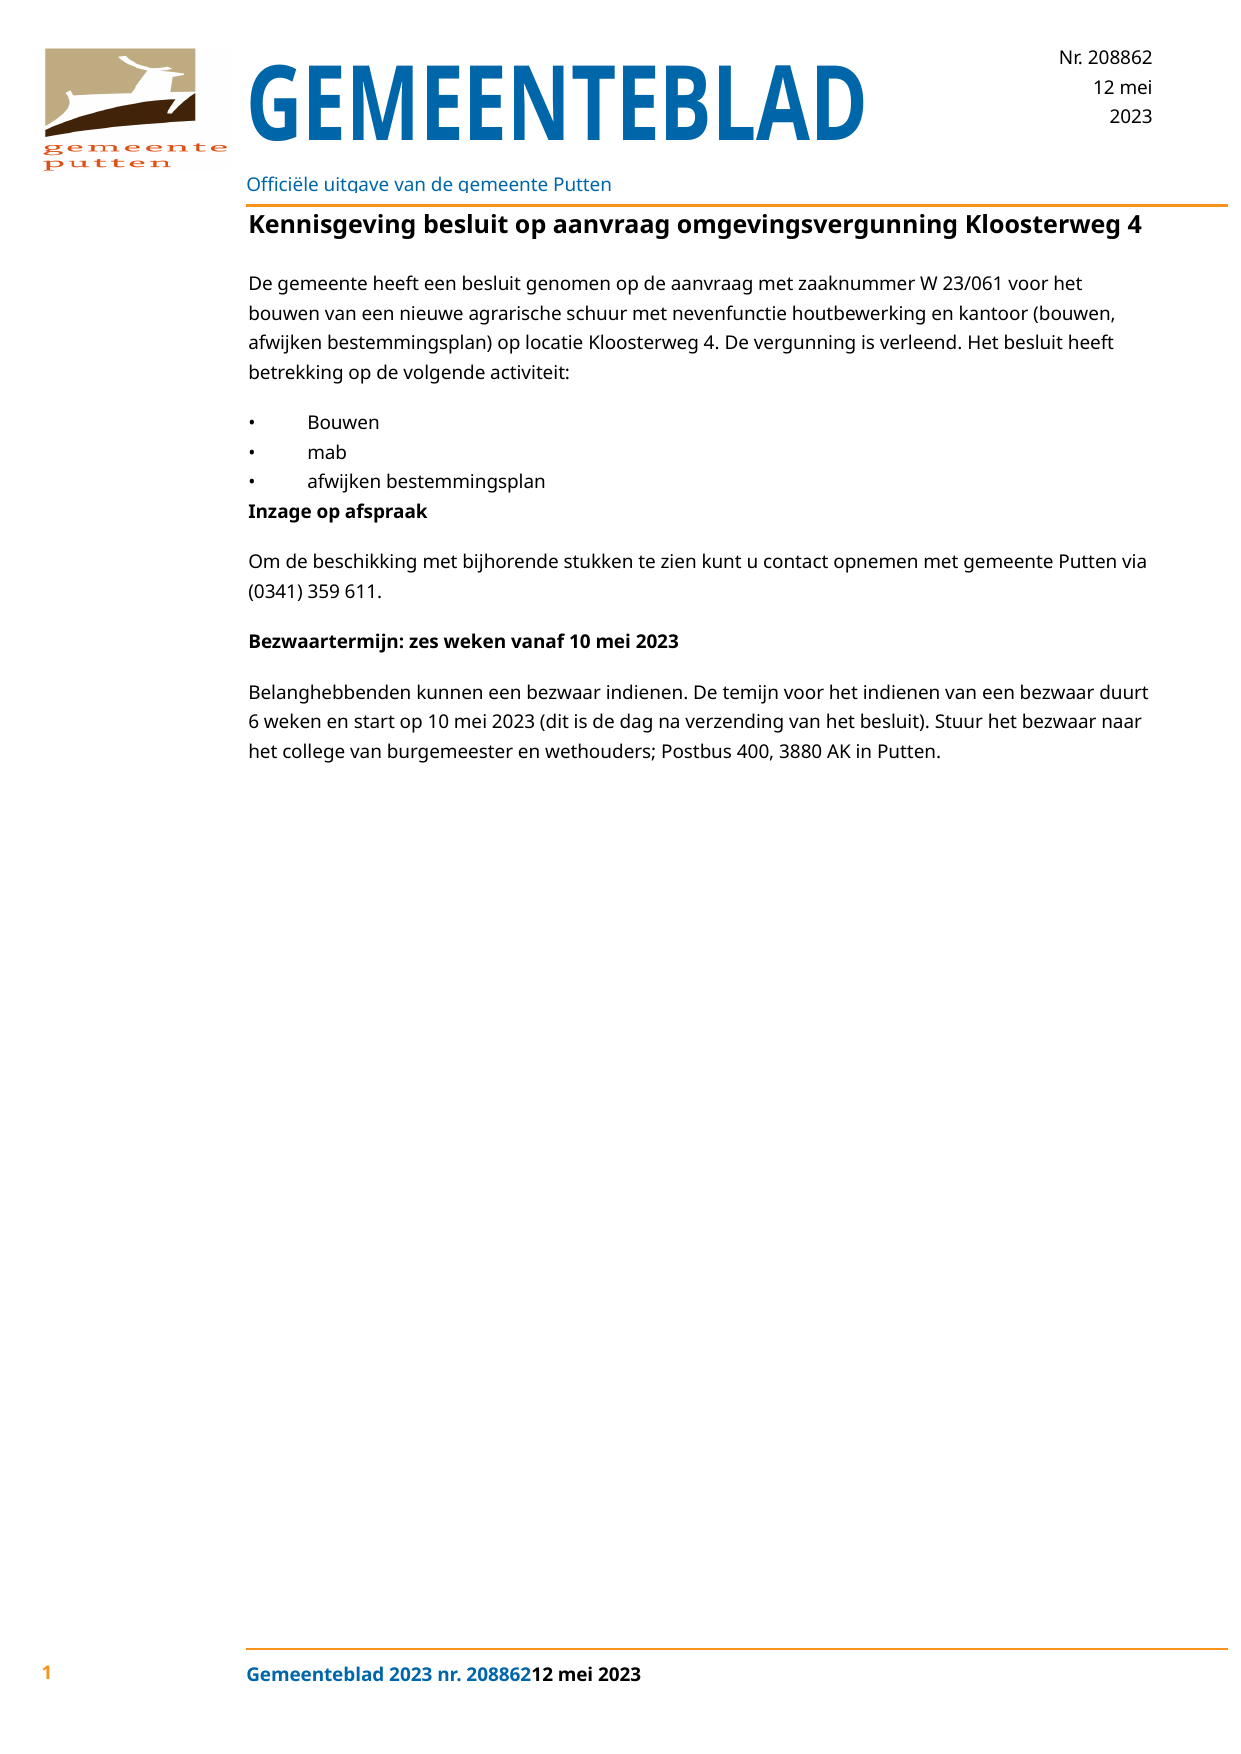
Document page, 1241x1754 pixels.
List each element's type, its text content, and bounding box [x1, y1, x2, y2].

text Kennisgeving besluit op aanvraag omgevingsvergunning Kloosterweg 4 [248, 207, 1152, 241]
list Bouwen [248, 409, 1152, 435]
list afwijken bestemmingsplan [248, 469, 1152, 494]
text Inzage op afspraak [248, 498, 1152, 524]
text Bezwaartermijn: zes weken vanaf 10 mei 2023 [248, 629, 1152, 654]
text De gemeente heeft een besluit genomen op de aanvraag met zaaknummer W 23/061 voor het bouwen van een nieuwe agrarische schuur met nevenfunctie houtbewerking en kantoor (bouwen, afwijken bestemmingsplan) op locatie Kloosterweg 4. De vergunning is verleend. Het besluit heeft betrekking op de volgende activiteit: [248, 270, 1152, 385]
list mab [248, 439, 1152, 465]
text Belanghebbenden kunnen een bezwaar indienen. De temijn voor het indienen van een bezwaar duurt 6 weken en start op 10 mei 2023 (dit is de dag na verzending van het besluit). Stuur het bezwaar naar het college van burgemeester en wethouders; Postbus 400, 3880 AK in Putten. [248, 679, 1152, 764]
picture [41, 47, 231, 172]
text Om de beschikking met bijhorende stukken te zien kunt u contact opnemen met gemeente Putten via (0341) 359 611. [248, 549, 1152, 604]
